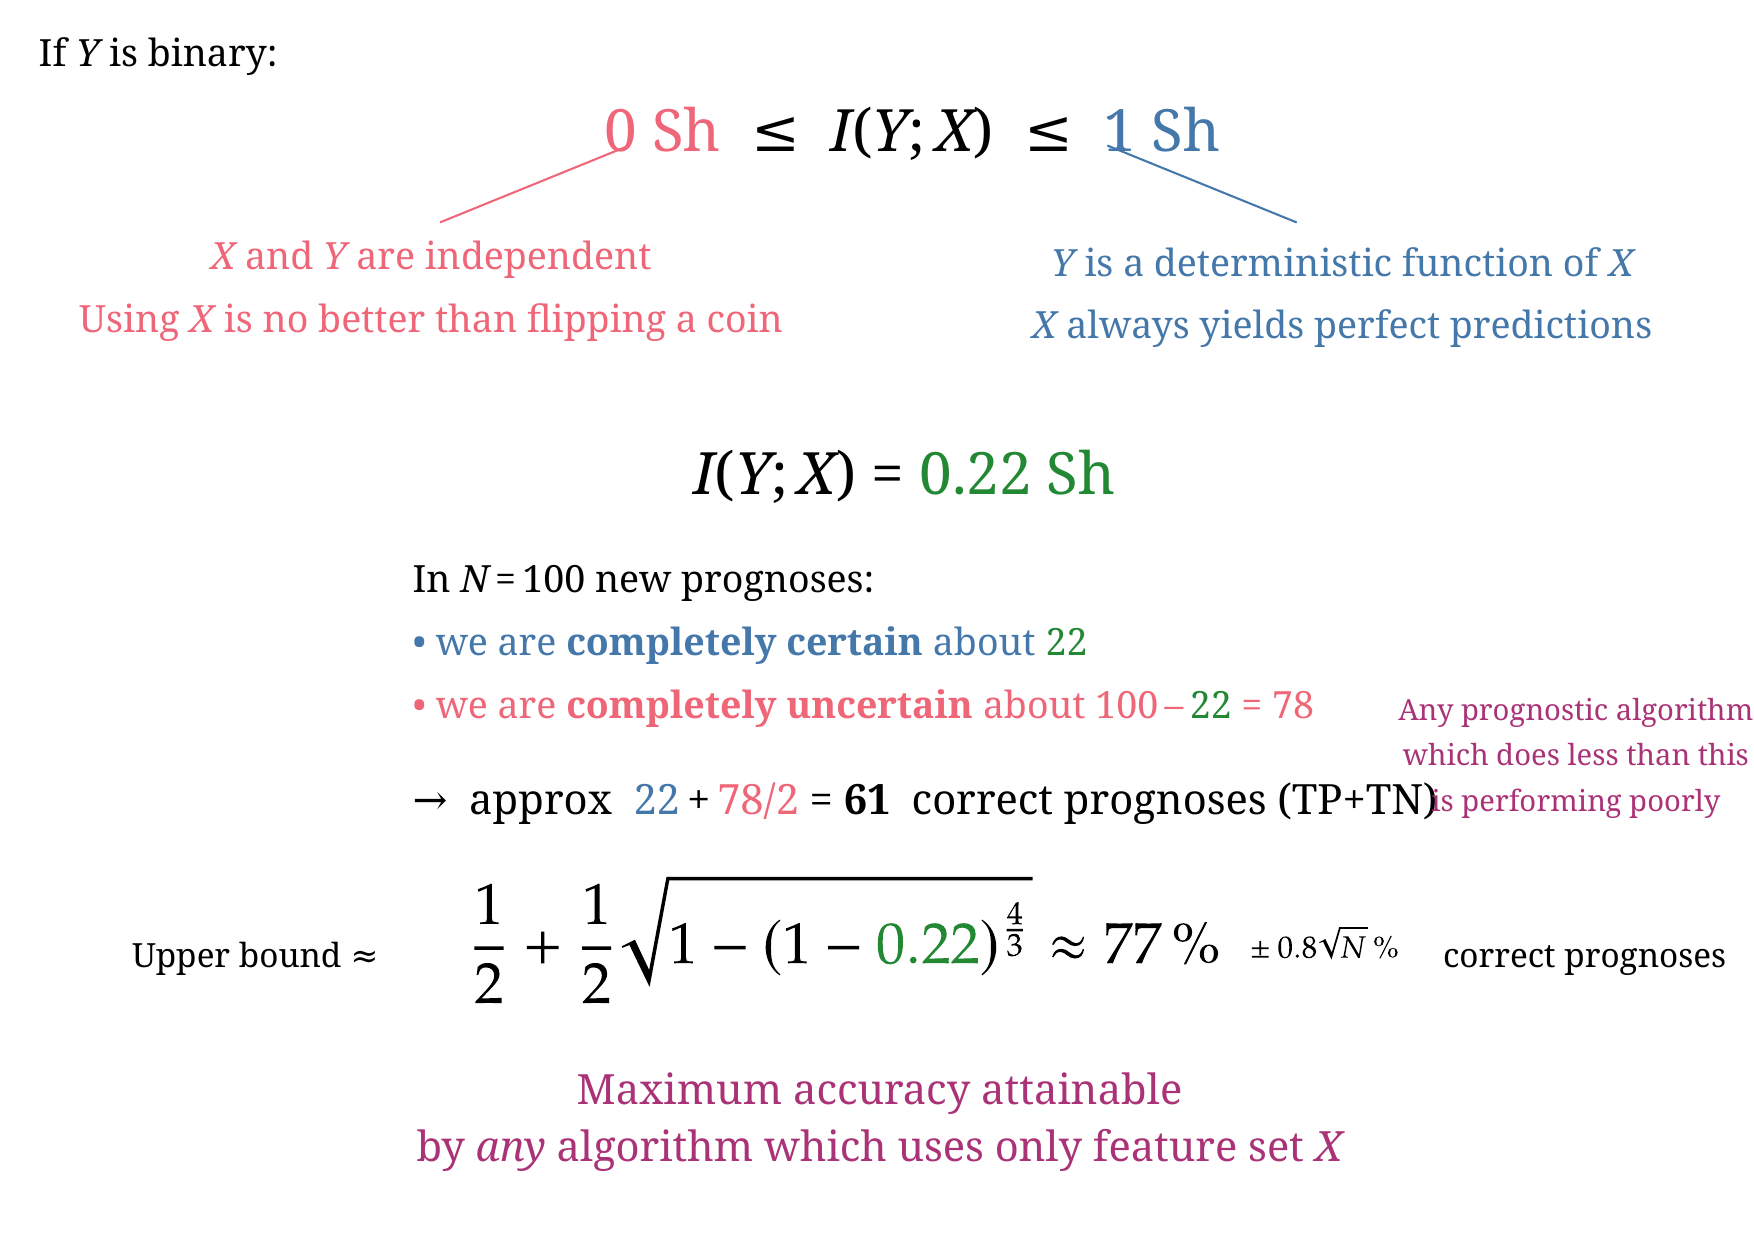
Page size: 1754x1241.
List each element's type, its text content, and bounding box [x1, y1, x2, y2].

text_box Upper bound ≈ [117, 924, 372, 974]
text_box Maximum accuracy attainable by any algorithm which uses only feature set X [401, 1052, 1297, 1152]
text_box 0 Sh ≤ I(Y; X) ≤ 1 Sh [589, 81, 1172, 157]
text_box correct prognoses [1428, 924, 1719, 974]
text_box [474, 876, 1219, 1004]
text_box I(Y; X) = 0.22 Sh [678, 424, 1109, 499]
text_box Y is a deterministic function of X X always yields perfect predictions [1017, 228, 1630, 332]
text_box [1251, 927, 1398, 960]
text_box Any prognostic algorithm which does less than this is performing poorly [1383, 681, 1750, 798]
text_box If Y is binary: [23, 18, 277, 73]
text_box In N = 100 new prognoses: • we are completely certain about 22 • we are completely uncertain about 100 – 22 = 78 → approx 22 + 78/2 = 61 correct prognoses (TP+TN) [397, 545, 1390, 774]
text_box X and Y are independent Using X is no better than flipping a coin [64, 222, 756, 326]
